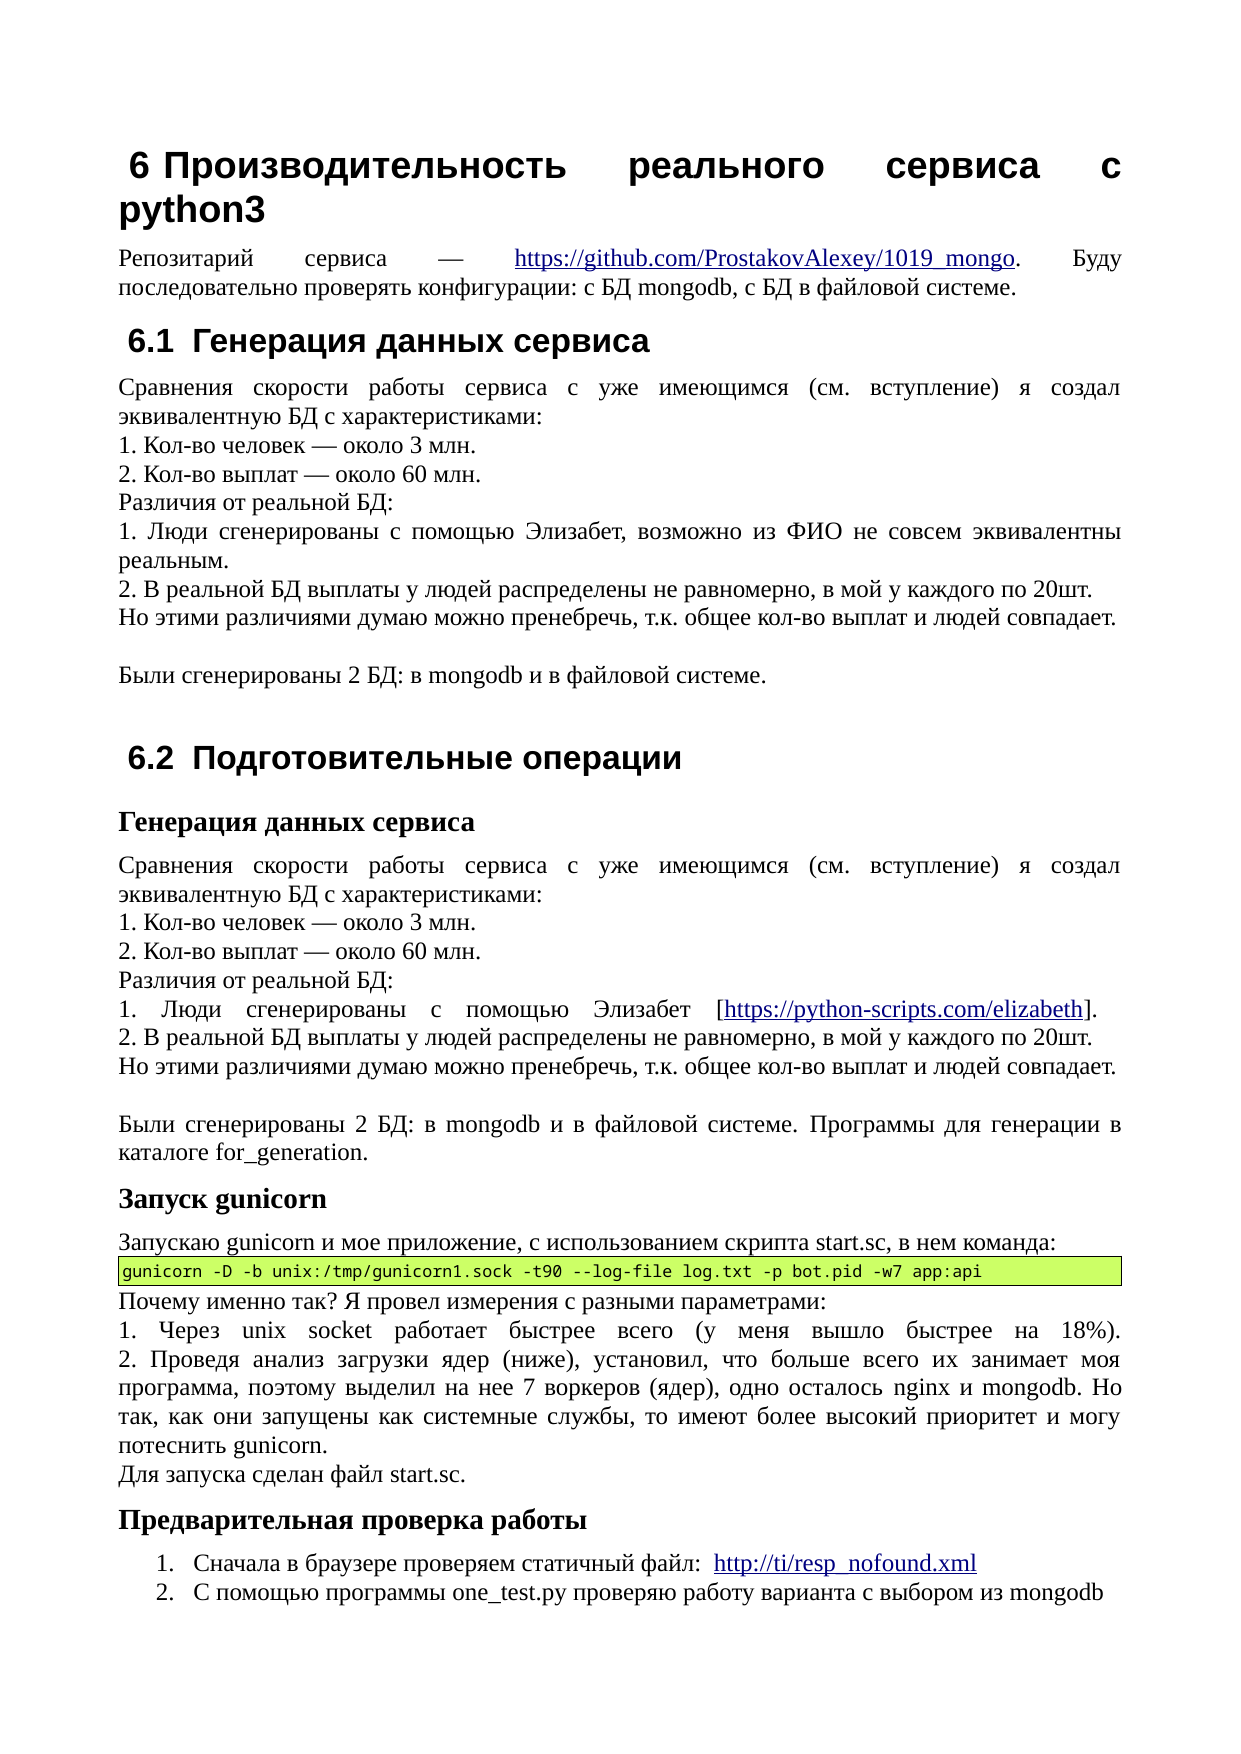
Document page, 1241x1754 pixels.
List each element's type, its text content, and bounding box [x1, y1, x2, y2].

text Репозитарий сервиса — https://github.com/ProstakovAlexey/1019_mongo. Буду последовательно проверять конфигурации: с БД mongodb, с БД в файловой системе. [118, 243, 1122, 300]
text Сравнения скорости работы сервиса с уже имеющимся (см. вступление) я создал эквивалентную БД с характеристиками: [118, 372, 1122, 430]
text Были сгенерированы 2 БД: в mongodb и в файловой системе. [118, 660, 1122, 689]
text 1. Люди сгенерированы с помощью Элизабет, возможно из ФИО не совсем эквивалентны реальным. 2. В реальной БД выплаты у людей распределены не равномерно, в мой у каждого по 20шт. [118, 516, 1122, 602]
text Но этими различиями думаю можно пренебречь, т.к. общее кол-во выплат и людей совпадает. [118, 1051, 1122, 1080]
list С помощью программы one_test.py проверяю работу варианта с выбором из mongodb [156, 1577, 1122, 1606]
text Но этими различиями думаю можно пренебречь, т.к. общее кол-во выплат и людей совпадает. [118, 602, 1122, 631]
subtitle Производительность реального сервиса c python3 [118, 143, 1122, 230]
text Различия от реальной БД: [118, 965, 1122, 994]
subtitle Генерация данных сервиса [118, 321, 1122, 360]
subtitle Генерация данных сервиса [118, 804, 1122, 837]
text Были сгенерированы 2 БД: в mongodb и в файловой системе. Программы для генерации в каталоге for_generation. [118, 1109, 1122, 1166]
subtitle Запуск gunicorn [118, 1181, 1122, 1214]
text 1. Кол-во человек — около 3 млн. [118, 430, 1122, 459]
text Почему именно так? Я провел измерения с разными параметрами: [118, 1286, 1122, 1315]
text Сравнения скорости работы сервиса с уже имеющимся (см. вступление) я создал эквивалентную БД с характеристиками: [118, 850, 1122, 907]
text Различия от реальной БД: [118, 487, 1122, 516]
text 1. Через unix socket работает быстрее всего (у меня вышло быстрее на 18%). 2. Проведя анализ загрузки ядер (ниже), установил, что больше всего их занимает моя программа, поэтому выделил на нее 7 воркеров (ядер), одно осталось nginx и mongodb. Но так, как они запущены как системные службы, то имеют более высокий приоритет и могу потеснить gunicorn. [118, 1315, 1122, 1459]
text 2. Кол-во выплат — около 60 млн. [118, 459, 1122, 487]
text 1. Люди сгенерированы с помощью Элизабет [https://python-scripts.com/elizabeth]. 2. В реальной БД выплаты у людей распределены не равномерно, в мой у каждого по 20шт. [118, 994, 1122, 1051]
text 1. Кол-во человек — около 3 млн. [118, 907, 1122, 936]
list Сначала в браузере проверяем статичный файл: http://ti/resp_nofound.xml [156, 1548, 1122, 1577]
subtitle Предварительная проверка работы [118, 1502, 1122, 1536]
subtitle Подготовительные операции [118, 738, 1122, 777]
text 2. Кол-во выплат — около 60 млн. [118, 936, 1122, 965]
text Для запуска сделан файл start.sc. [118, 1459, 1122, 1487]
text gunicorn -D -b unix:/tmp/gunicorn1.sock -t90 --log-file log.txt -p bot.pid -w7 app:api [119, 1257, 1121, 1285]
text Запускаю gunicorn и мое приложение, с использованием скрипта start.sc, в нем команда: [118, 1227, 1122, 1256]
